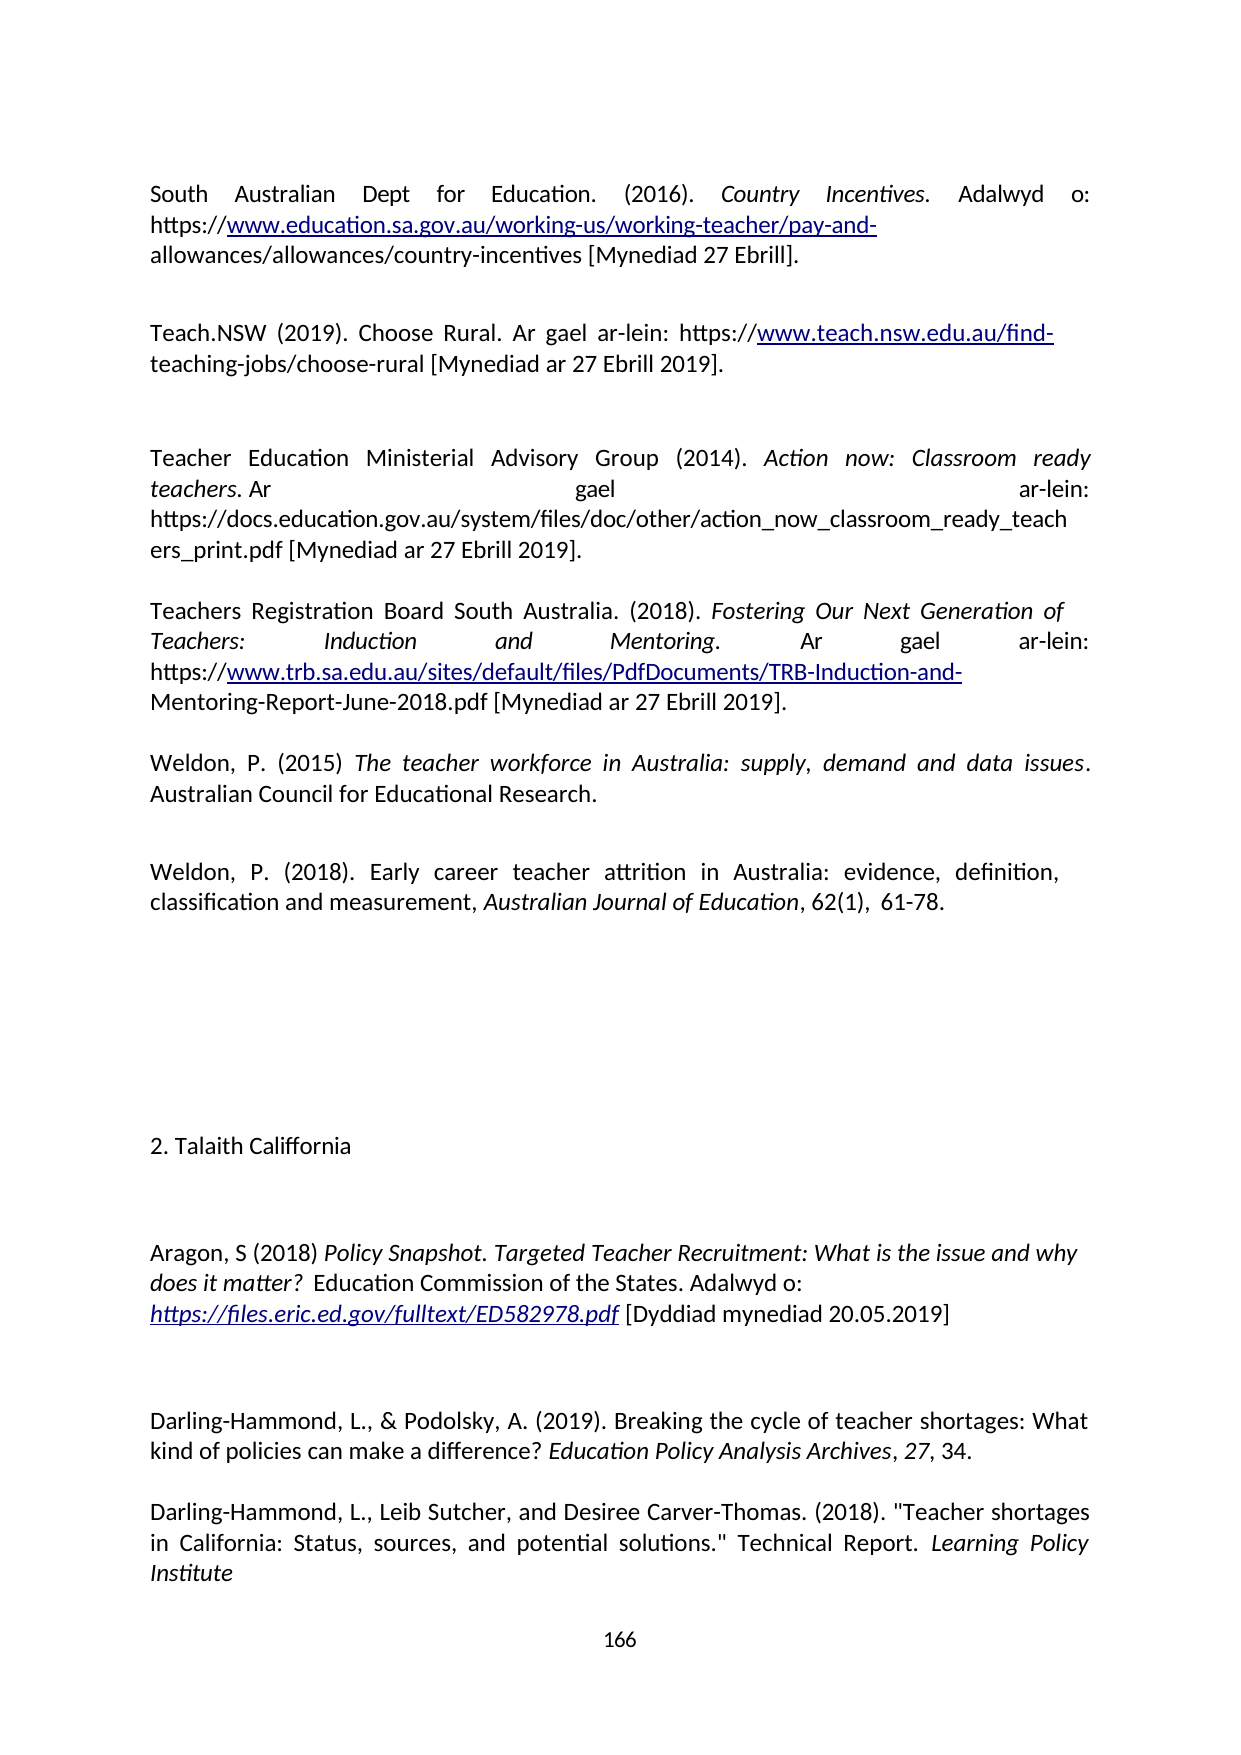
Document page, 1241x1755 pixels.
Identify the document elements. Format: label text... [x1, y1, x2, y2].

text Darling-Hammond, L., Leib Sutcher, and Desiree Carver-Thomas. (2018). "Teacher shortages in California: Status, sources, and potential solutions." Technical Report. Learning Policy Institute [150, 1497, 1091, 1588]
text Aragon, S (2018) Policy Snapshot. Targeted Teacher Recruitment: What is the issue and why does it matter? Education Commission of the States. Adalwyd o: https://files.eric.ed.gov/fulltext/ED582978.pdf [Dyddiad mynediad 20.05.2019] [150, 1237, 1103, 1328]
text Teachers Registration Board South Australia. (2018). Fostering Our Next Generation of Teachers: Induction and Mentoring. Ar gael ar-lein: https://www.trb.sa.edu.au/sites/default/files/PdfDocuments/TRB-Induction-and- Mentoring-Report-June-2018.pdf [Mynediad ar 27 Ebrill 2019]. [150, 595, 1091, 717]
text Weldon, P. (2015) The teacher workforce in Australia: supply, demand and data issues. Australian Council for Educational Research. [150, 747, 1091, 808]
text Teacher Education Ministerial Advisory Group (2014). Action now: Classroom ready teachers. Ar gael ar-lein: https://docs.education.gov.au/system/files/doc/other/action_now_classroom_ready_teach ers_print.pdf [Mynediad ar 27 Ebrill 2019]. [150, 442, 1091, 564]
text Weldon, P. (2018). Early career teacher attrition in Australia: evidence, definition, classification and measurement, Australian Journal of Education, 62(1), 61-78. [150, 856, 1103, 917]
text Teach.NSW (2019). Choose Rural. Ar gael ar-lein: https://www.teach.nsw.edu.au/find- teaching-jobs/choose-rural [Mynediad ar 27 Ebrill 2019]. [150, 317, 1091, 378]
text Darling-Hammond, L., & Podolsky, A. (2019). Breaking the cycle of teacher shortages: What kind of policies can make a difference? Education Policy Analysis Archives, 27, 34. [150, 1405, 1090, 1466]
text South Australian Dept for Education. (2016). Country Incentives. Adalwyd o: https://www.education.sa.gov.au/working-us/working-teacher/pay-and- allowances/allowances/country-incentives [Mynediad 27 Ebrill]. [150, 178, 1091, 270]
list Talaith Califfornia [150, 1130, 1103, 1161]
